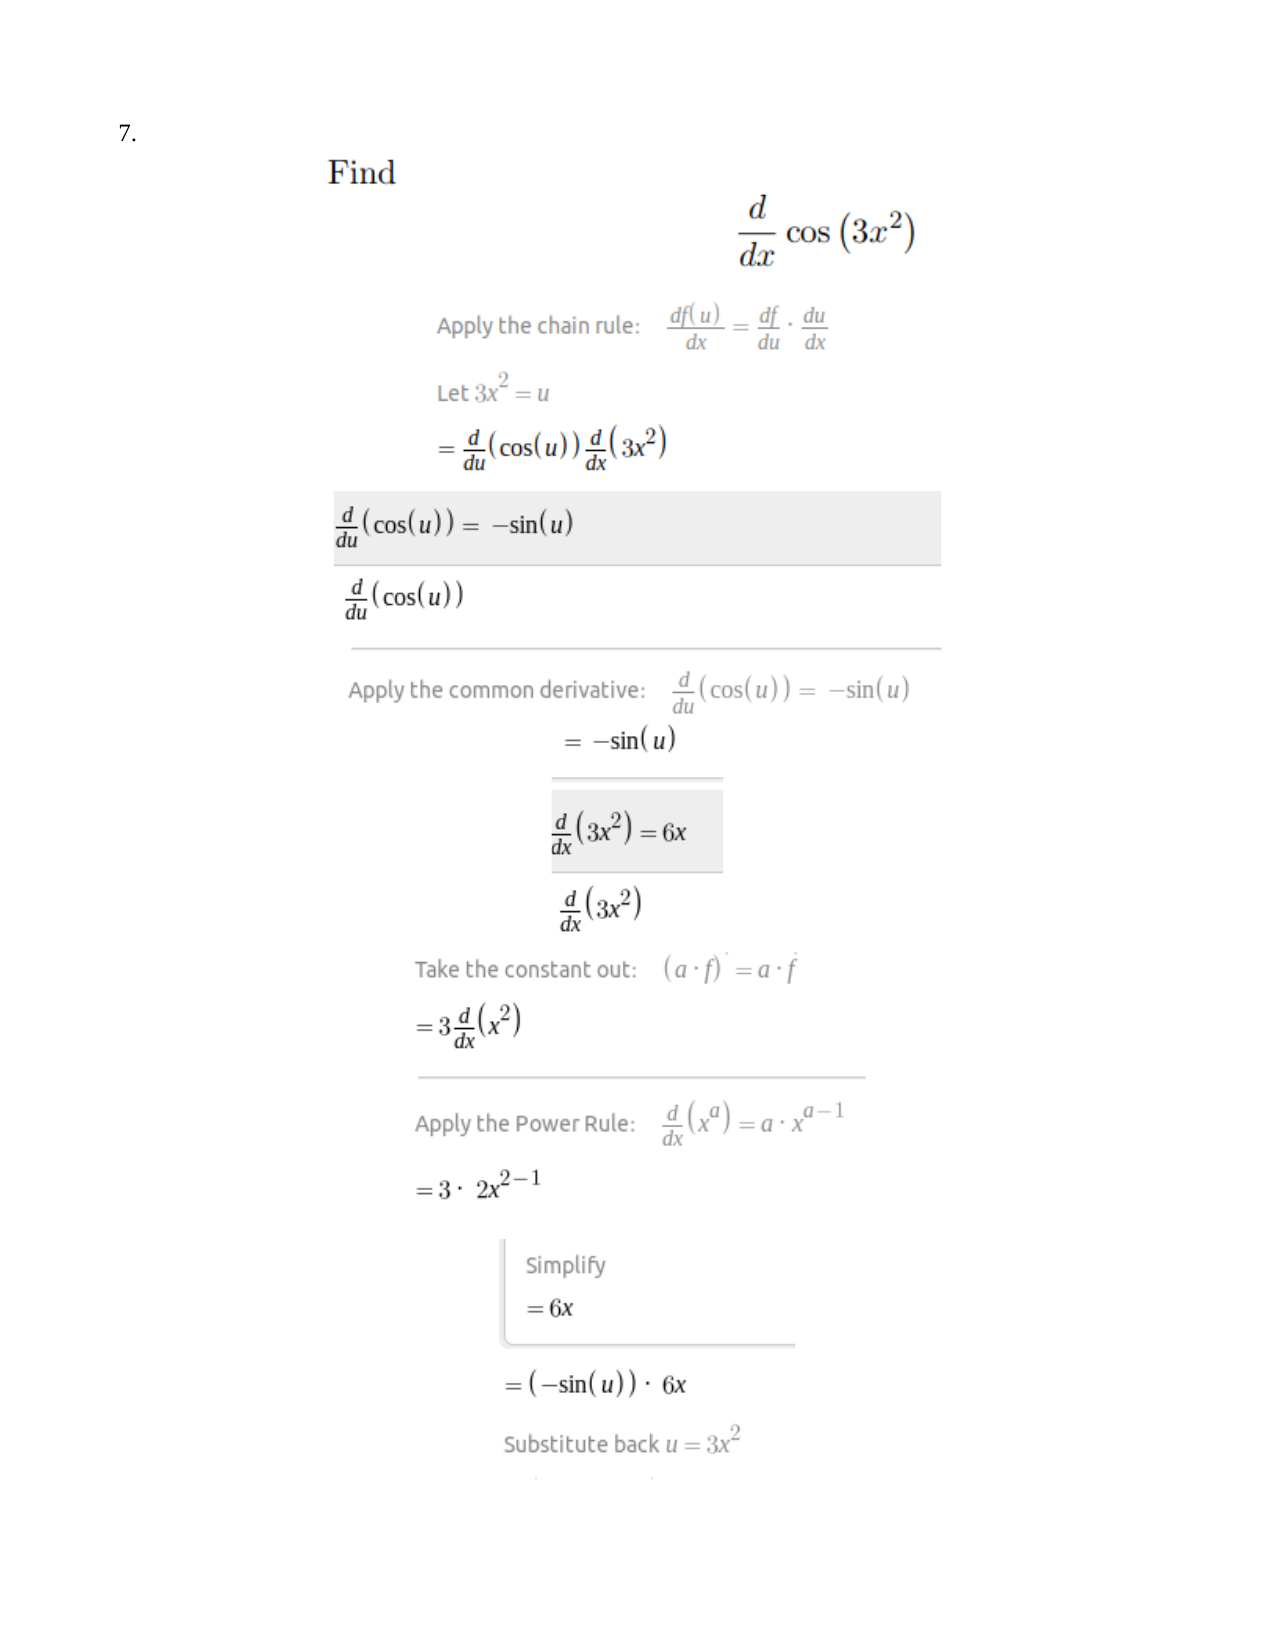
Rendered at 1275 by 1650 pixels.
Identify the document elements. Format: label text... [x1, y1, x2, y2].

text 7. [118, 118, 1157, 147]
picture [333, 491, 942, 1223]
picture [479, 1239, 796, 1484]
picture [323, 146, 952, 486]
